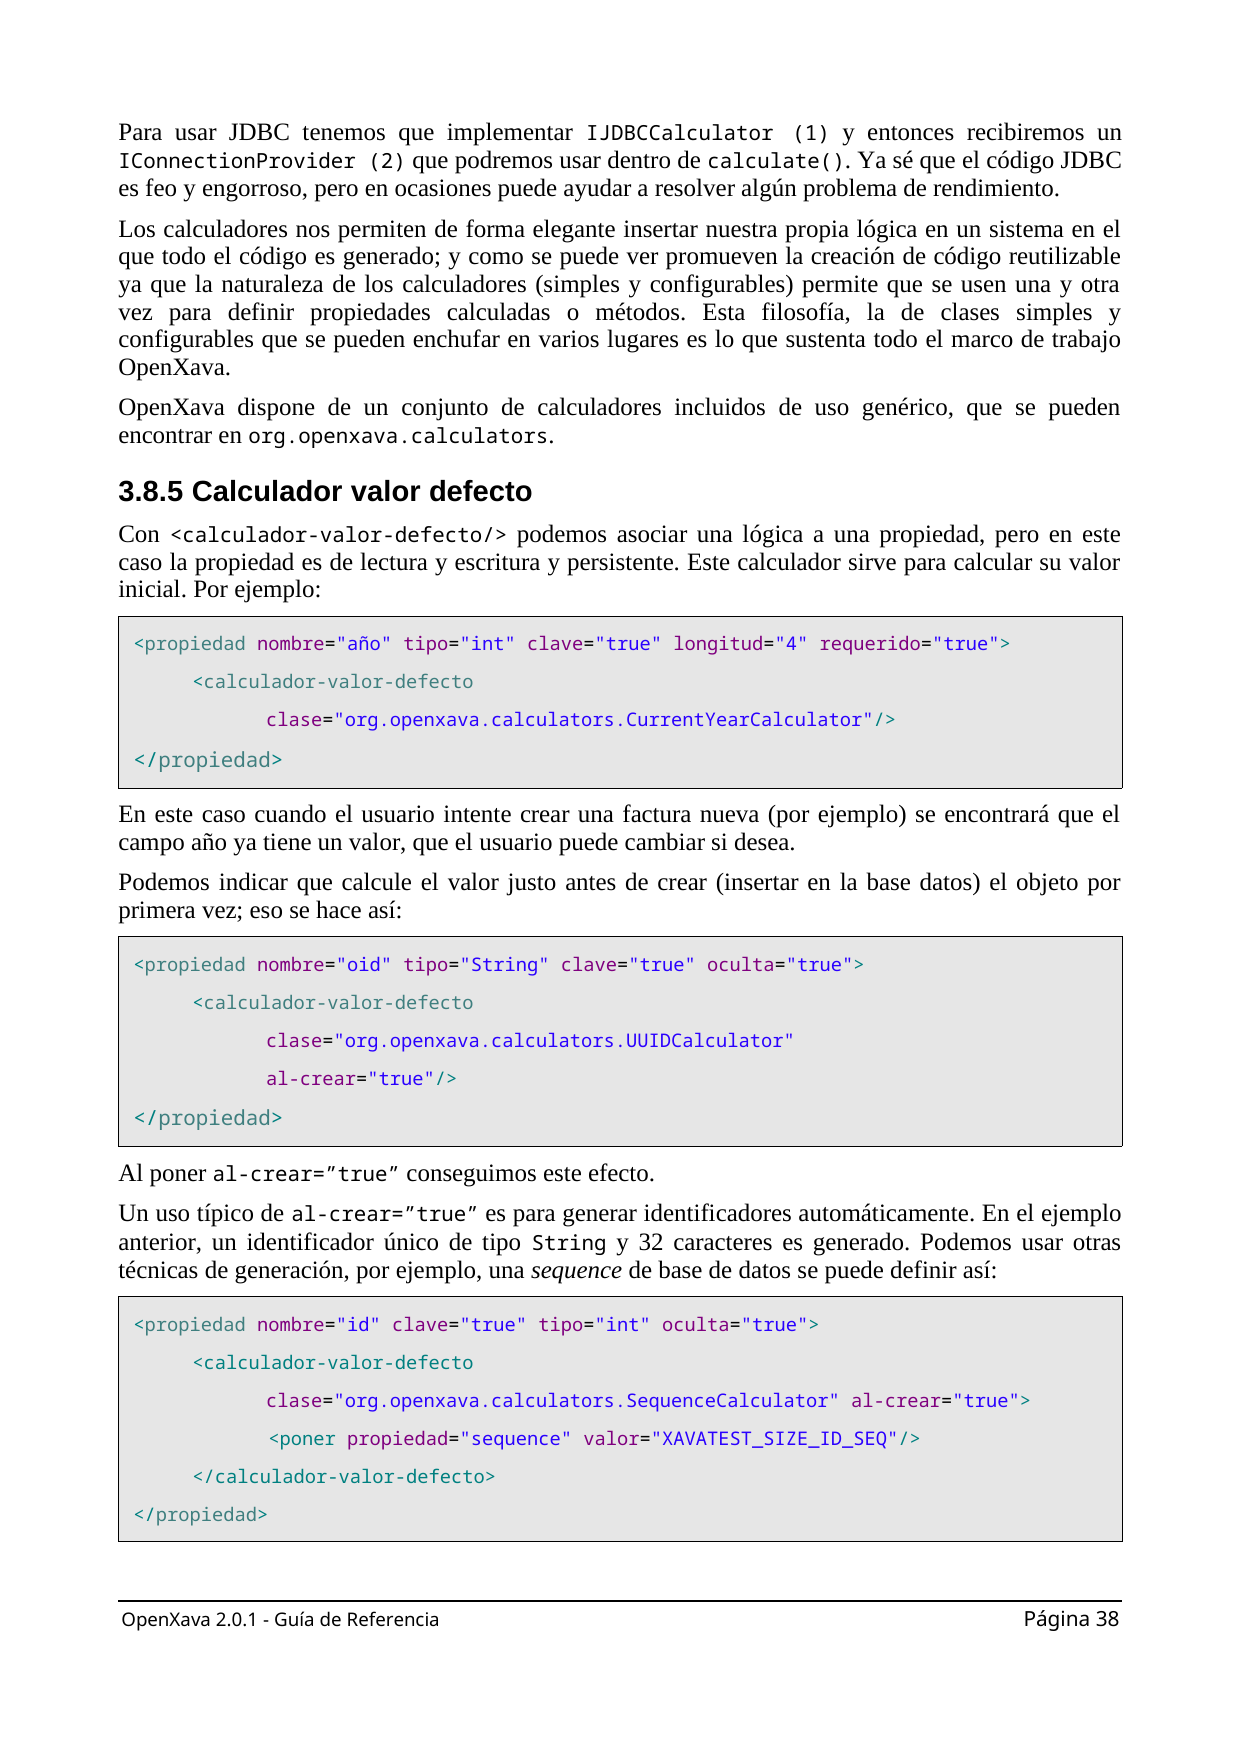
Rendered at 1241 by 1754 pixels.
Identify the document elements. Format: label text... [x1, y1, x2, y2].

text al-crear="true"/> [119, 1050, 1122, 1088]
text OpenXava dispone de un conjunto de calculadores incluidos de uso genérico, que se pueden encontrar en org.openxava.calculators. [118, 393, 1122, 449]
text Los calculadores nos permiten de forma elegante insertar nuestra propia lógica en un sistema en el que todo el código es generado; y como se puede ver promueven la creación de código reutilizable ya que la naturaleza de los calculadores (simples y configurables) permite que se usen una y otra vez para definir propiedades calculadas o métodos. Esta filosofía, la de clases simples y configurables que se pueden enchufar en varios lugares es lo que sustenta todo el marco de trabajo OpenXava. [118, 215, 1122, 381]
text <calculador-valor-defecto [119, 654, 1122, 692]
text Al poner al-crear=”true” conseguimos este efecto. [118, 1159, 1122, 1187]
text clase="org.openxava.calculators.CurrentYearCalculator"/> [119, 692, 1122, 730]
text <calculador-valor-defecto [119, 1334, 1122, 1372]
text </propiedad> [119, 1088, 1122, 1146]
text Podemos indicar que calcule el valor justo antes de crear (insertar en la base datos) el objeto por primera vez; eso se hace así: [118, 868, 1122, 924]
text <propiedad nombre="año" tipo="int" clave="true" longitud="4" requerido="true"> [119, 617, 1122, 654]
text clase="org.openxava.calculators.SequenceCalculator" al-crear="true"> [119, 1372, 1122, 1410]
text </propiedad> [119, 730, 1122, 788]
subtitle Calculador valor defecto [118, 474, 1122, 507]
text Con <calculador-valor-defecto/> podemos asociar una lógica a una propiedad, pero en este caso la propiedad es de lectura y escritura y persistente. Este calculador sirve para calcular su valor inicial. Por ejemplo: [118, 520, 1122, 603]
text <propiedad nombre="id" clave="true" tipo="int" oculta="true"> [119, 1297, 1122, 1334]
text <poner propiedad="sequence" valor="XAVATEST_SIZE_ID_SEQ"/> [119, 1410, 1122, 1448]
text Para usar JDBC tenemos que implementar IJDBCCalculator (1) y entonces recibiremos un IConnectionProvider (2) que podremos usar dentro de calculate(). Ya sé que el código JDBC es feo y engorroso, pero en ocasiones puede ayudar a resolver algún problema de rendimiento. [118, 118, 1122, 202]
text </propiedad> [119, 1486, 1122, 1541]
text <calculador-valor-defecto [119, 974, 1122, 1012]
text En este caso cuando el usuario intente crear una factura nueva (por ejemplo) se encontrará que el campo año ya tiene un valor, que el usuario puede cambiar si desea. [118, 800, 1122, 856]
text Un uso típico de al-crear=”true” es para generar identificadores automáticamente. En el ejemplo anterior, un identificador único de tipo String y 32 caracteres es generado. Podemos usar otras técnicas de generación, por ejemplo, una sequence de base de datos se puede definir así: [118, 1199, 1122, 1284]
text </calculador-valor-defecto> [119, 1448, 1122, 1486]
text <propiedad nombre="oid" tipo="String" clave="true" oculta="true"> [119, 937, 1122, 974]
text clase="org.openxava.calculators.UUIDCalculator" [119, 1012, 1122, 1050]
